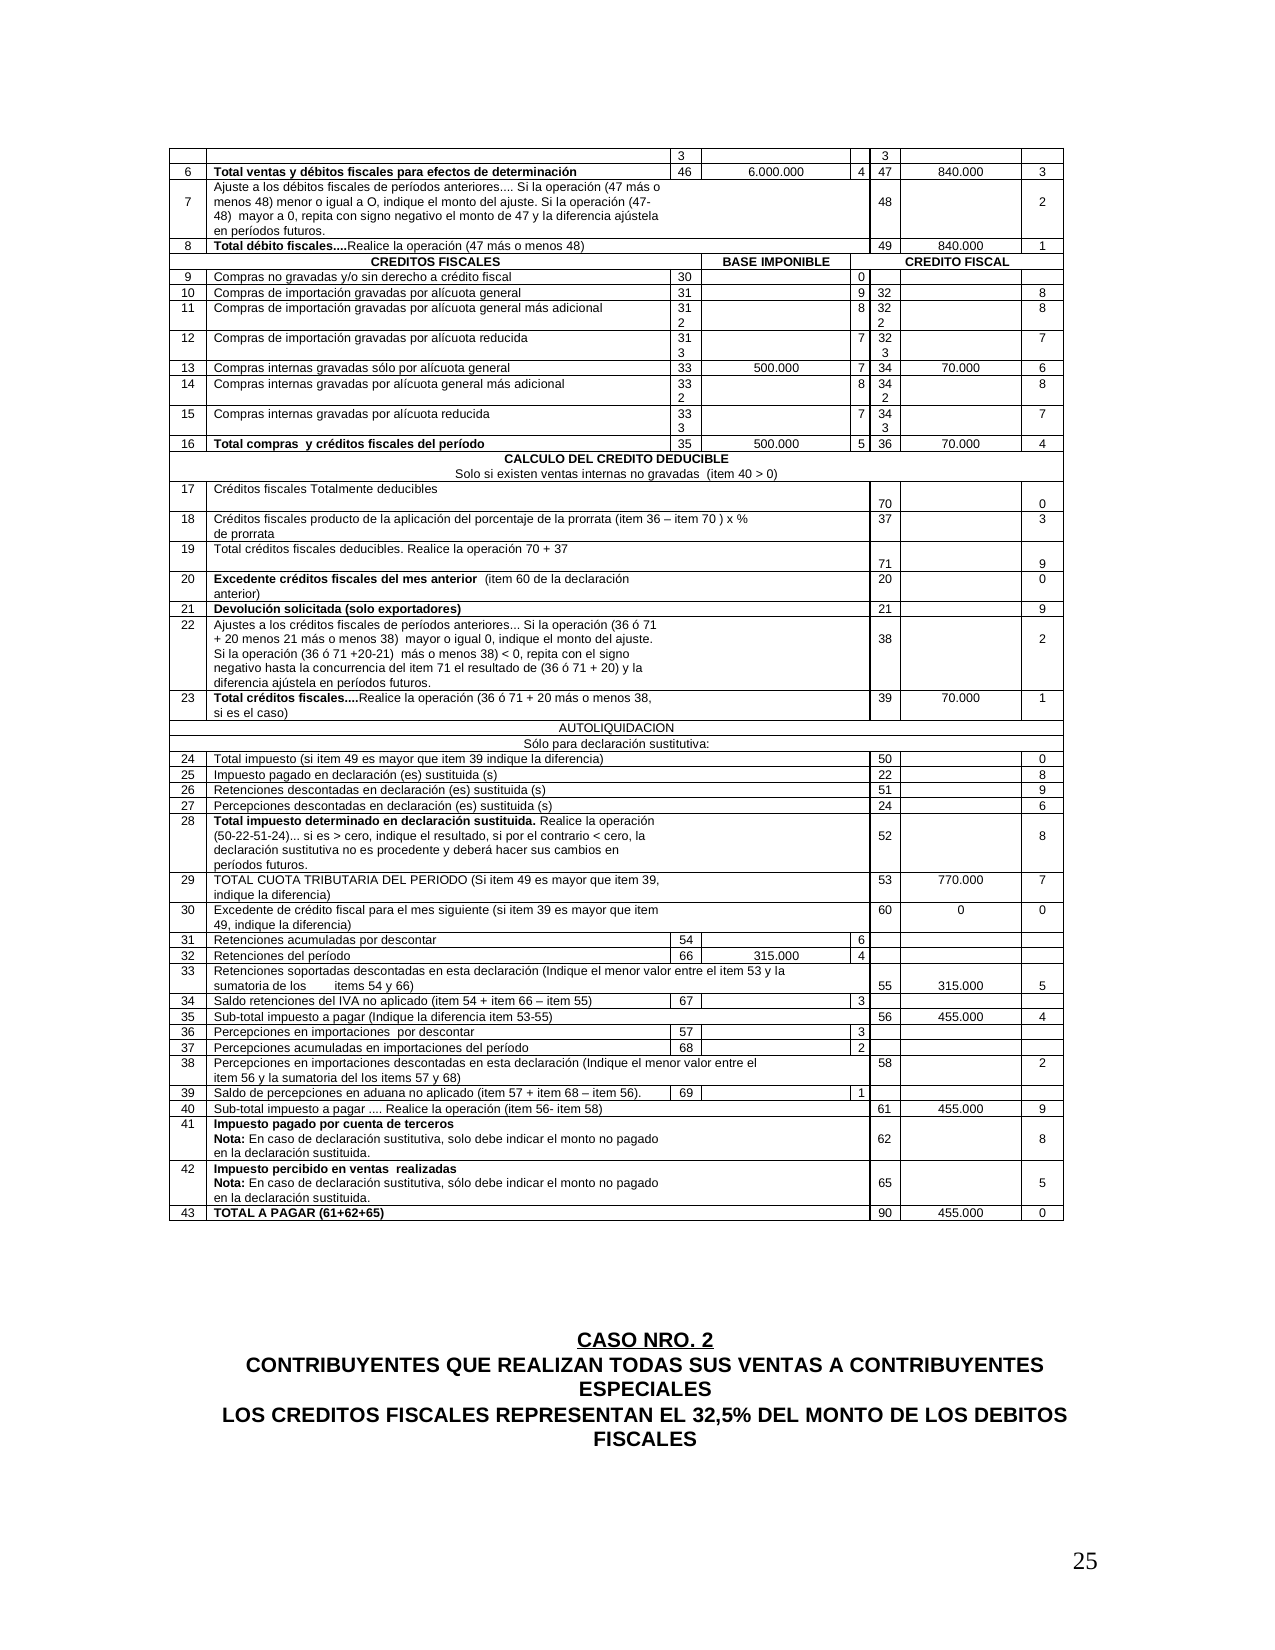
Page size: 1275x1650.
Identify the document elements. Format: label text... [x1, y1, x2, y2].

table_cell Impuesto pagado por cuenta de terceros Nota: En caso de declaración sustitutiva, solo debe indicar el monto no pagado en la declaración sustituida. [207, 1117, 670, 1160]
table_cell 67 [671, 994, 701, 1008]
table_cell 20 [170, 572, 206, 601]
table_cell 9 [170, 270, 206, 284]
table_cell 69 [671, 1086, 701, 1100]
table_cell 37 [170, 1040, 206, 1055]
table_cell Retenciones del período [207, 948, 670, 963]
table_cell 3 [1022, 164, 1063, 179]
table_cell [901, 285, 1021, 300]
table_cell [702, 767, 851, 782]
table_cell 70.000 [901, 691, 1021, 720]
table_cell [901, 542, 1021, 571]
table_cell [670, 239, 702, 253]
table_cell 18 [170, 512, 206, 541]
table_cell 15 [170, 406, 206, 435]
table_cell [702, 1040, 850, 1055]
table_cell [871, 994, 900, 1008]
table_cell 33 [170, 964, 206, 993]
table_cell Retenciones descontadas en declaración (es) sustituida (s) [207, 783, 670, 797]
table_cell [901, 512, 1021, 541]
table_cell 8 [1022, 285, 1063, 300]
table_cell [871, 270, 900, 284]
table_cell [851, 752, 869, 766]
table_cell [702, 903, 851, 932]
table_cell 54 [671, 933, 701, 947]
table_cell 34 [170, 994, 206, 1008]
table_cell [702, 331, 850, 360]
table_cell 70.000 [901, 436, 1021, 451]
table_cell [901, 933, 1021, 947]
table_cell [670, 1101, 702, 1116]
table_cell 6 [1022, 361, 1063, 375]
table_cell [901, 617, 1021, 690]
table_cell Sub-total impuesto a pagar .... Realice la operación (item 56- item 58) [207, 1101, 670, 1116]
table_cell 8 [1022, 814, 1063, 872]
table_cell 57 [671, 1025, 701, 1039]
table_cell [901, 1161, 1021, 1205]
table_cell Devolución solicitada (solo exportadores) [207, 602, 670, 616]
table_cell 313 [671, 331, 701, 360]
table_cell [913, 1451, 1012, 1477]
table_cell [670, 873, 702, 902]
table_cell 323 [871, 331, 900, 360]
table_cell Saldo retenciones del IVA no aplicado (item 54 + item 66 – item 55) [207, 994, 670, 1008]
table_cell [702, 542, 851, 571]
table_cell 7 [1022, 873, 1063, 902]
table_cell 38 [871, 617, 900, 690]
table_cell 39 [871, 691, 900, 720]
table_cell [871, 948, 900, 963]
table_cell [851, 512, 869, 541]
table_cell 49 [871, 239, 900, 253]
table_cell 24 [170, 752, 206, 766]
table_cell [702, 933, 850, 947]
table_cell [851, 180, 869, 238]
table_cell [851, 783, 869, 797]
table_cell 770.000 [901, 873, 1021, 902]
table_cell 50 [871, 752, 900, 766]
table_cell 22 [871, 767, 900, 782]
table_cell 455.000 [901, 1009, 1021, 1024]
table_cell 322 [871, 301, 900, 330]
table_cell [901, 406, 1021, 435]
table_cell Compras internas gravadas por alícuota general más adicional [207, 376, 670, 405]
table_cell Total impuesto (si item 49 es mayor que item 39 indique la diferencia) [207, 752, 670, 766]
table_cell Percepciones acumuladas en importaciones del período [207, 1040, 670, 1055]
table_cell [507, 1451, 614, 1477]
table_cell 2 [1022, 180, 1063, 238]
table_cell 6 [851, 933, 869, 947]
table_cell [702, 301, 850, 330]
table_cell Impuesto pagado en declaración (es) sustituida (s) [207, 767, 670, 782]
table_cell [670, 752, 702, 766]
table_cell [670, 767, 702, 782]
table_cell 12 [170, 331, 206, 360]
table_cell Compras internas gravadas sólo por alícuota general [207, 361, 670, 375]
table_cell 9 [851, 285, 869, 300]
table_cell [670, 1161, 702, 1205]
table_cell 4 [851, 948, 869, 963]
table_cell CALCULO DEL CREDITO DEDUCIBLE Solo si existen ventas internas no gravadas (item 40 > 0) [170, 452, 1063, 481]
table_cell [1022, 948, 1063, 963]
table_cell 0 [1022, 903, 1063, 932]
table_cell 7 [851, 331, 869, 360]
table_cell [901, 767, 1021, 782]
table_cell [670, 903, 702, 932]
table_cell [702, 1161, 851, 1205]
table_cell [702, 270, 850, 284]
table_cell [851, 572, 869, 601]
table_cell 0 [1022, 482, 1063, 511]
table_cell [670, 542, 702, 571]
table_cell Ajuste a los débitos fiscales de períodos anteriores.... Si la operación (47 más o menos 48) menor o igual a O, indique el monto del ajuste. Si la operación (47-48) mayor a 0, repita con signo negativo el monto de 47 y la diferencia ajústela en períodos futuros. [207, 180, 670, 238]
table_cell 25 [170, 767, 206, 782]
table_cell [702, 406, 850, 435]
table_cell 7 [851, 406, 869, 435]
table_cell [901, 814, 1021, 872]
table_cell [827, 964, 851, 993]
table_cell [702, 1025, 850, 1039]
table_cell 0 [1022, 1206, 1063, 1220]
table_cell 2 [1022, 1056, 1063, 1085]
table_cell 22 [170, 617, 206, 690]
table_cell [670, 691, 702, 720]
table_cell 32 [871, 285, 900, 300]
table_cell [1022, 994, 1063, 1008]
table_cell 43 [170, 1206, 206, 1220]
table_cell 39 [170, 1086, 206, 1100]
table_cell 840.000 [901, 239, 1021, 253]
table_cell 32 [170, 948, 206, 963]
table_cell [702, 572, 851, 601]
table_cell CASO NRO. 2 [175, 1325, 1115, 1352]
table_cell BASE IMPONIBLE [702, 254, 850, 269]
table_cell Compras de importación gravadas por alícuota general [207, 285, 670, 300]
table_cell [670, 1206, 702, 1220]
table_cell 6.000.000 [702, 164, 850, 179]
table_header [615, 1299, 711, 1325]
table_cell Total impuesto determinado en declaración sustituida. Realice la operación (50-22-51-24)... si es > cero, indique el resultado, si por el contrario < cero, la declaración sustitutiva no es procedente y deberá hacer sus cambios en períodos futuros. [207, 814, 670, 872]
table_cell [702, 602, 851, 616]
table_cell [702, 783, 851, 797]
table_cell [702, 994, 850, 1008]
table_cell 4 [1022, 436, 1063, 451]
table_cell Excedente de crédito fiscal para el mes siguiente (si item 39 es mayor que item 49, indique la diferencia) [207, 903, 670, 932]
table_cell 26 [170, 783, 206, 797]
table_cell TOTAL CUOTA TRIBUTARIA DEL PERIODO (Si item 49 es mayor que item 39, indique la diferencia) [207, 873, 670, 902]
table_cell 3 [871, 149, 900, 163]
table_cell 36 [170, 1025, 206, 1039]
table_cell 20 [871, 572, 900, 601]
table_cell 8 [1022, 376, 1063, 405]
table_cell [670, 482, 702, 511]
table_cell Excedente créditos fiscales del mes anterior (item 60 de la declaración anterior) [207, 572, 670, 601]
table_cell 455.000 [901, 1101, 1021, 1116]
table_cell Total créditos fiscales deducibles. Realice la operación 70 + 37 [207, 542, 670, 571]
table_cell 24 [871, 798, 900, 813]
table_cell 33 [671, 361, 701, 375]
table_cell [702, 149, 850, 163]
table_cell Percepciones en importaciones por descontar [207, 1025, 670, 1039]
table_cell [851, 798, 869, 813]
table_cell [851, 1117, 869, 1160]
table_cell [1022, 270, 1063, 284]
table_cell 0 [851, 270, 869, 284]
table_cell 51 [871, 783, 900, 797]
table_cell 9 [1022, 783, 1063, 797]
table_header [507, 1299, 614, 1325]
table_cell 3 [851, 1025, 869, 1039]
table_cell 28 [170, 814, 206, 872]
table_cell [702, 285, 850, 300]
table_cell [851, 542, 869, 571]
table_cell 9 [1022, 602, 1063, 616]
table_cell [711, 1451, 812, 1477]
table_cell [670, 602, 702, 616]
table_cell [1012, 1451, 1115, 1477]
table_cell [851, 482, 869, 511]
table_cell 4 [851, 164, 869, 179]
table_cell Percepciones en importaciones descontadas en esta declaración (Indique el menor valor entre el item 56 y la sumatoria del los items 57 y 68) [207, 1056, 777, 1085]
table_cell 62 [871, 1117, 900, 1160]
table_cell Total créditos fiscales....Realice la operación (36 ó 71 + 20 más o menos 38, si es el caso) [207, 691, 670, 720]
table_cell Créditos fiscales Totalmente deducibles [207, 482, 670, 511]
table_cell [851, 239, 869, 253]
table_cell Compras no gravadas y/o sin derecho a crédito fiscal [207, 270, 670, 284]
table_cell 0 [1022, 752, 1063, 766]
table_cell [670, 572, 702, 601]
table_cell 17 [170, 482, 206, 511]
table_cell [871, 1040, 900, 1055]
table_cell [615, 1451, 711, 1477]
table_cell Ajustes a los créditos fiscales de períodos anteriores... Si la operación (36 ó 71 + 20 menos 21 más o menos 38) mayor o igual 0, indique el monto del ajuste. Si la operación (36 ó 71 +20-21) más o menos 38) < 0, repita con el signo negativo hasta la concurrencia del item 71 el resultado de (36 ó 71 + 20) y la diferencia ajústela en períodos futuros. [207, 617, 670, 690]
table_cell 61 [871, 1101, 900, 1116]
table_cell [901, 149, 1021, 163]
table_cell [1022, 1086, 1063, 1100]
table_cell [901, 270, 1021, 284]
table_cell 47 [871, 164, 900, 179]
table_cell 30 [170, 903, 206, 932]
table_cell [702, 798, 851, 813]
table_cell 2 [851, 1040, 869, 1055]
table_cell [851, 814, 869, 872]
table_cell 4 [1022, 1009, 1063, 1024]
table_cell 1 [1022, 239, 1063, 253]
table_cell [797, 512, 851, 541]
table_cell [851, 691, 869, 720]
table_cell [702, 180, 851, 238]
table_cell [851, 617, 869, 690]
table_cell 5 [1022, 1161, 1063, 1205]
table_cell [901, 376, 1021, 405]
table_cell [702, 1206, 851, 1220]
table_cell [851, 873, 869, 902]
table_cell [851, 1009, 869, 1024]
table_cell 6 [1022, 798, 1063, 813]
table_cell 5 [851, 436, 869, 451]
table_cell 3 [851, 994, 869, 1008]
table_cell [170, 149, 206, 163]
table_cell [901, 572, 1021, 601]
table_cell Percepciones descontadas en declaración (es) sustituida (s) [207, 798, 670, 813]
table_cell 90 [871, 1206, 900, 1220]
table_cell [901, 752, 1021, 766]
table_cell 343 [871, 406, 900, 435]
table_cell Retenciones soportadas descontadas en esta declaración (Indique el menor valor entre el item 53 y la sumatoria de los items 54 y 66) [207, 964, 810, 993]
table_cell [702, 873, 851, 902]
table_cell [1022, 1040, 1063, 1055]
table_cell 312 [671, 301, 701, 330]
table_cell 333 [671, 406, 701, 435]
table_cell 38 [170, 1056, 206, 1085]
table_cell 3 [671, 149, 701, 163]
table_cell 40 [170, 1101, 206, 1116]
table_cell [901, 602, 1021, 616]
table_cell [670, 180, 702, 238]
table_cell 36 [871, 436, 900, 451]
table_cell Retenciones acumuladas por descontar [207, 933, 670, 947]
table_cell 8 [1022, 1117, 1063, 1160]
table_cell Impuesto percibido en ventas realizadas Nota: En caso de declaración sustitutiva, sólo debe indicar el monto no pagado en la declaración sustituida. [207, 1161, 670, 1205]
table_cell Total compras y créditos fiscales del período [207, 436, 670, 451]
table_cell 1 [851, 1086, 869, 1100]
table_cell [901, 301, 1021, 330]
table_cell 500.000 [702, 361, 850, 375]
table_cell [851, 1161, 869, 1205]
table_cell 14 [170, 376, 206, 405]
table_cell 455.000 [901, 1206, 1021, 1220]
table_cell Compras internas gravadas por alícuota reducida [207, 406, 670, 435]
table_cell 3 [1022, 512, 1063, 541]
table_cell 31 [671, 285, 701, 300]
table_cell 6 [170, 164, 206, 179]
table_cell 56 [871, 1009, 900, 1024]
table_cell 342 [871, 376, 900, 405]
table_cell 840.000 [901, 164, 1021, 179]
table_cell CREDITOS FISCALES [170, 254, 701, 269]
table_cell [702, 691, 851, 720]
table_cell [901, 331, 1021, 360]
table_cell [702, 617, 851, 690]
table_header [1012, 1299, 1115, 1325]
table_cell 19 [170, 542, 206, 571]
table_cell 27 [170, 798, 206, 813]
table_cell 53 [871, 873, 900, 902]
table_cell [702, 239, 851, 253]
table_cell 2 [1022, 617, 1063, 690]
table_cell 500.000 [702, 436, 850, 451]
table_cell 48 [871, 180, 900, 238]
table_cell [1022, 149, 1063, 163]
table_cell [851, 1101, 869, 1116]
table_cell [702, 814, 851, 872]
table_cell [767, 512, 797, 541]
table_cell [901, 948, 1021, 963]
table_cell Total ventas y débitos fiscales para efectos de determinación [207, 164, 670, 179]
table_cell 9 [1022, 542, 1063, 571]
table_cell [175, 1451, 507, 1477]
table_cell 16 [170, 436, 206, 451]
table_cell 58 [871, 1056, 900, 1085]
table_cell [670, 814, 702, 872]
table_cell 8 [170, 239, 206, 253]
table_cell [901, 798, 1021, 813]
table_cell 37 [871, 512, 900, 541]
table_cell 52 [871, 814, 900, 872]
table_cell [901, 1025, 1021, 1039]
table_cell [851, 149, 869, 163]
table_cell [871, 1025, 900, 1039]
table_cell [702, 1086, 850, 1100]
table_cell [851, 767, 869, 782]
table_cell [810, 964, 827, 993]
table_cell 30 [671, 270, 701, 284]
table_cell [702, 376, 850, 405]
table_cell 1 [1022, 691, 1063, 720]
table_cell 68 [671, 1040, 701, 1055]
table_cell [702, 1009, 851, 1024]
table_cell [901, 783, 1021, 797]
table_cell [901, 482, 1021, 511]
table_cell 13 [170, 361, 206, 375]
table_cell 8 [851, 376, 869, 405]
table_cell Total débito fiscales....Realice la operación (47 más o menos 48) [207, 239, 670, 253]
table_cell [777, 1056, 833, 1085]
table_cell [901, 994, 1021, 1008]
table_cell 35 [671, 436, 701, 451]
table_header [711, 1299, 812, 1325]
table_cell [901, 180, 1021, 238]
table_cell 29 [170, 873, 206, 902]
table_cell 8 [1022, 767, 1063, 782]
table_cell [901, 1056, 1021, 1085]
table_cell 70.000 [901, 361, 1021, 375]
table_cell Compras de importación gravadas por alícuota general más adicional [207, 301, 670, 330]
table_cell 21 [871, 602, 900, 616]
table_cell 11 [170, 301, 206, 330]
table_cell [901, 1117, 1021, 1160]
table_cell [871, 1086, 900, 1100]
table_cell [851, 1206, 869, 1220]
table_cell CREDITO FISCAL [851, 254, 1063, 269]
table_cell TOTAL A PAGAR (61+62+65) [207, 1206, 670, 1220]
table_cell 21 [170, 602, 206, 616]
table_cell [851, 602, 869, 616]
table_cell [702, 752, 851, 766]
table_cell [207, 149, 670, 163]
table_cell [871, 933, 900, 947]
table_cell 8 [851, 301, 869, 330]
table_cell [1022, 1025, 1063, 1039]
table_cell 0 [901, 903, 1021, 932]
table_cell [702, 1101, 851, 1116]
table_cell [851, 1056, 869, 1085]
table_cell [702, 1117, 851, 1160]
table_cell 71 [871, 542, 900, 571]
table_cell Sub-total impuesto a pagar (Indique la diferencia item 53-55) [207, 1009, 670, 1024]
table_cell 8 [1022, 301, 1063, 330]
table_cell [901, 1040, 1021, 1055]
table_cell Compras de importación gravadas por alícuota reducida [207, 331, 670, 360]
table_cell AUTOLIQUIDACION [170, 721, 1063, 735]
table_cell 70 [871, 482, 900, 511]
table_cell [851, 903, 869, 932]
table_cell [812, 1451, 913, 1477]
table_cell 0 [1022, 572, 1063, 601]
table_cell 66 [671, 948, 701, 963]
table_cell Créditos fiscales producto de la aplicación del porcentaje de la prorrata (item 36 – item 70 ) x % de prorrata [207, 512, 767, 541]
table_cell Saldo de percepciones en aduana no aplicado (item 57 + item 68 – item 56). [207, 1086, 670, 1100]
table_cell 42 [170, 1161, 206, 1205]
table_cell [702, 482, 851, 511]
table_cell 31 [170, 933, 206, 947]
table_cell [833, 1056, 851, 1085]
table_cell CONTRIBUYENTES QUE REALIZAN TODAS SUS VENTAS A CONTRIBUYENTES ESPECIALES [175, 1352, 1115, 1401]
table_header [175, 1299, 507, 1325]
table_cell [670, 783, 702, 797]
table_cell [670, 1009, 702, 1024]
table_cell [670, 798, 702, 813]
table_cell Sólo para declaración sustitutiva: [170, 736, 1063, 751]
table_cell 34 [871, 361, 900, 375]
table_cell 7 [851, 361, 869, 375]
table_cell 41 [170, 1117, 206, 1160]
table_cell 55 [871, 964, 900, 993]
table_header [812, 1299, 913, 1325]
table_cell [670, 1117, 702, 1160]
table_cell 7 [1022, 406, 1063, 435]
table_cell 10 [170, 285, 206, 300]
table_cell [1022, 933, 1063, 947]
table_cell [670, 617, 702, 690]
table_cell [901, 1086, 1021, 1100]
table_cell [851, 964, 869, 993]
table_cell 332 [671, 376, 701, 405]
table_cell 5 [1022, 964, 1063, 993]
table_cell 7 [170, 180, 206, 238]
table_cell 7 [1022, 331, 1063, 360]
table_cell 35 [170, 1009, 206, 1024]
table_header [913, 1299, 1012, 1325]
table_cell 315.000 [702, 948, 850, 963]
table_cell 23 [170, 691, 206, 720]
table_cell LOS CREDITOS FISCALES REPRESENTAN EL 32,5% DEL MONTO DE LOS DEBITOS FISCALES [175, 1401, 1115, 1451]
table_cell 9 [1022, 1101, 1063, 1116]
table_cell 60 [871, 903, 900, 932]
table_cell 65 [871, 1161, 900, 1205]
table_cell 46 [671, 164, 701, 179]
table_cell 315.000 [901, 964, 1021, 993]
